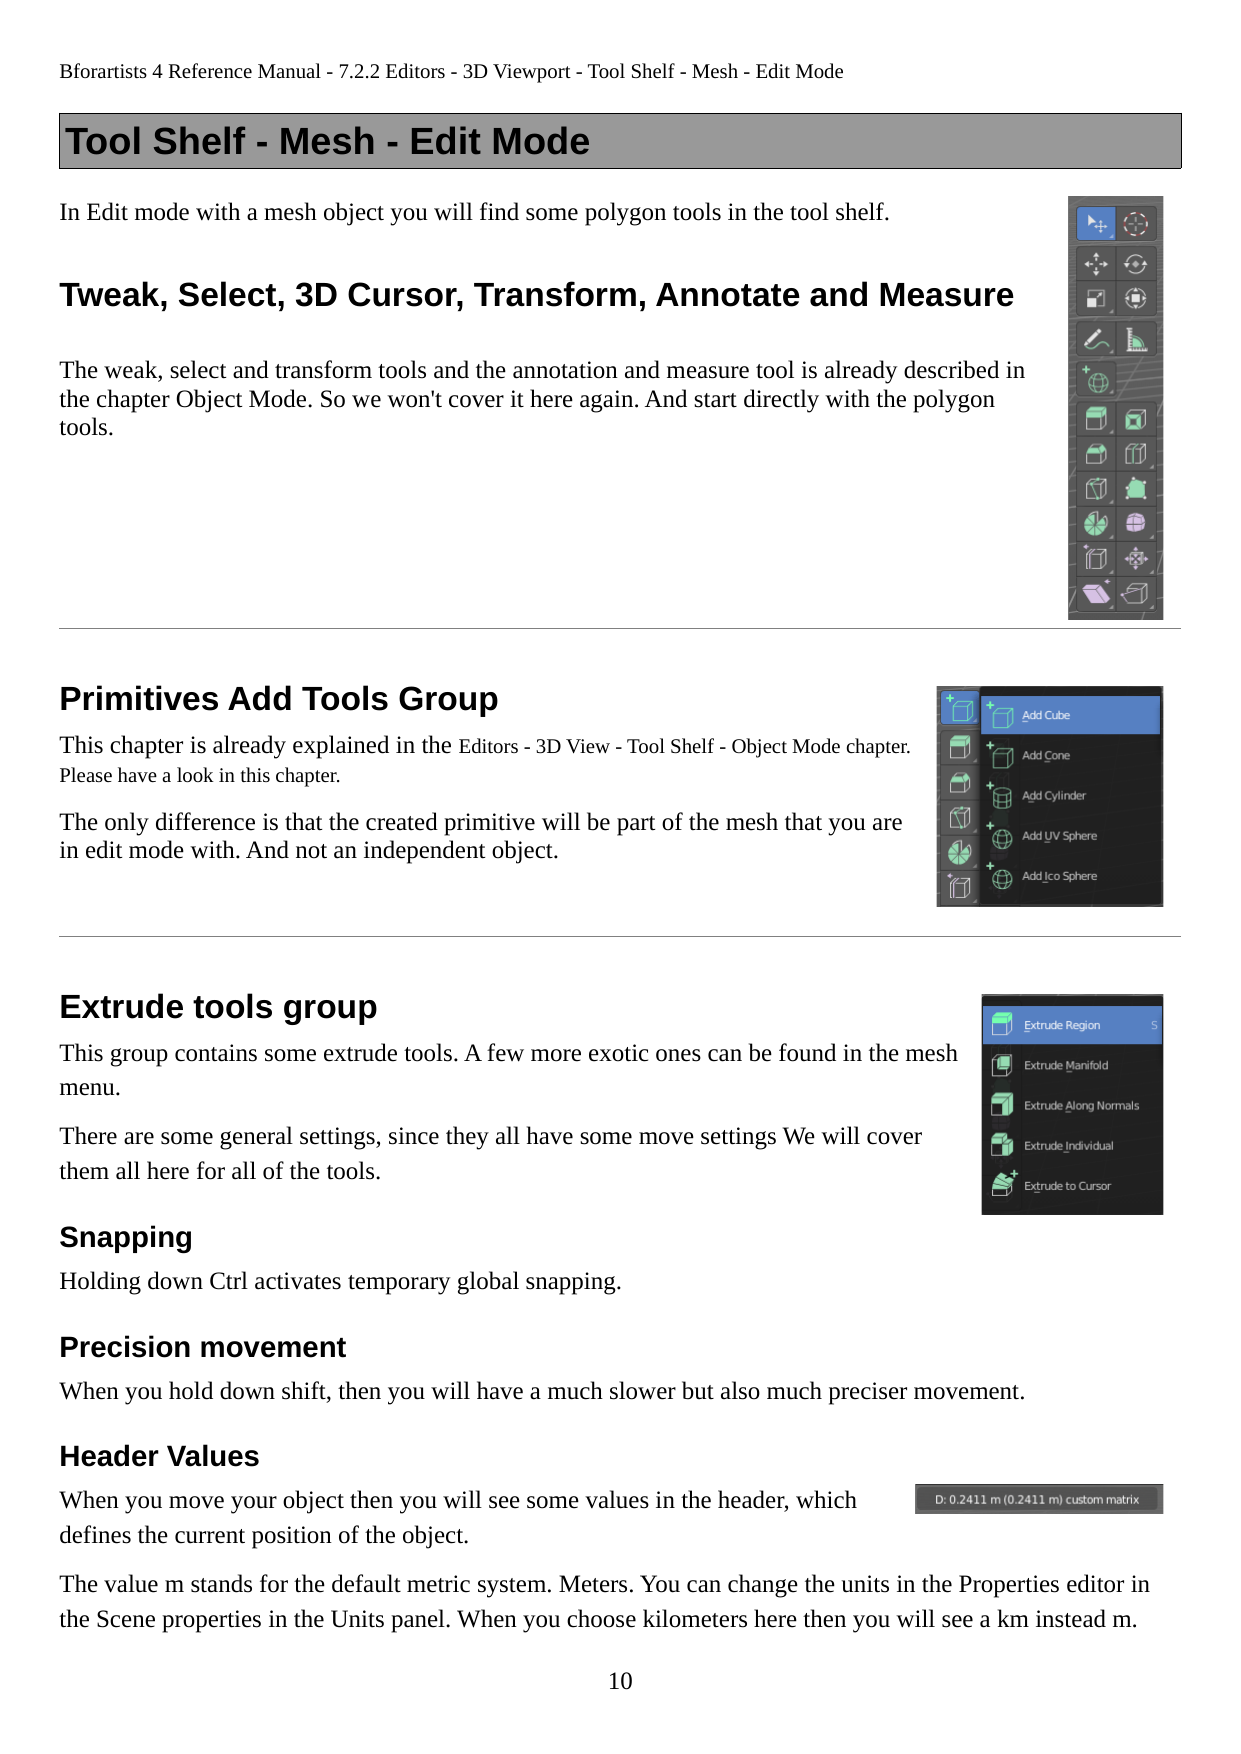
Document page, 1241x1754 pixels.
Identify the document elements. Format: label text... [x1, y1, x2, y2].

text There are some general settings, since they all have some move settings We will cover them all here for all of the tools. [59, 1121, 981, 1185]
subtitle Extrude tools group [59, 987, 1181, 1025]
text The weak, select and transform tools and the annotation and measure tool is already described in the chapter Object Mode. So we won't cover it here again. And start directly with the polygon tools. [59, 355, 1068, 441]
subtitle Snapping [59, 1219, 1181, 1253]
picture [915, 1484, 1164, 1514]
subtitle Precision movement [59, 1329, 1181, 1363]
text This group contains some extrude tools. A few more exotic ones can be found in the mesh menu. [59, 1038, 981, 1101]
table_header Tool Shelf - Mesh - Edit Mode [60, 114, 1181, 168]
subtitle Header Values [59, 1439, 1181, 1473]
subtitle Tweak, Select, 3D Cursor, Transform, Annotate and Measure [59, 275, 1068, 314]
text The value m stands for the default metric system. Meters. You can change the units in the Properties editor in the Scene properties in the Units panel. When you choose kilometers here then you will see a km instead m. [59, 1569, 1181, 1632]
text When you move your object then you will see some values in the header, which defines the current position of the object. [59, 1486, 1181, 1549]
text This chapter is already explained in the Editors - 3D View - Tool Shelf - Object Mode chapter. Please have a look in this chapter. [59, 730, 936, 787]
text In Edit mode with a mesh object you will find some polygon tools in the tool shelf. [59, 197, 1068, 225]
text Holding down Ctrl activates temporary global snapping. [59, 1266, 1181, 1294]
picture [1068, 196, 1164, 620]
picture [981, 994, 1164, 1215]
text The only difference is that the created primitive will be part of the mesh that you are in edit mode with. And not an independent object. [59, 807, 936, 864]
text When you hold down shift, then you will have a much slower but also much preciser movement. [59, 1376, 1181, 1404]
subtitle Primitives Add Tools Group [59, 679, 1181, 717]
picture [936, 686, 1164, 907]
